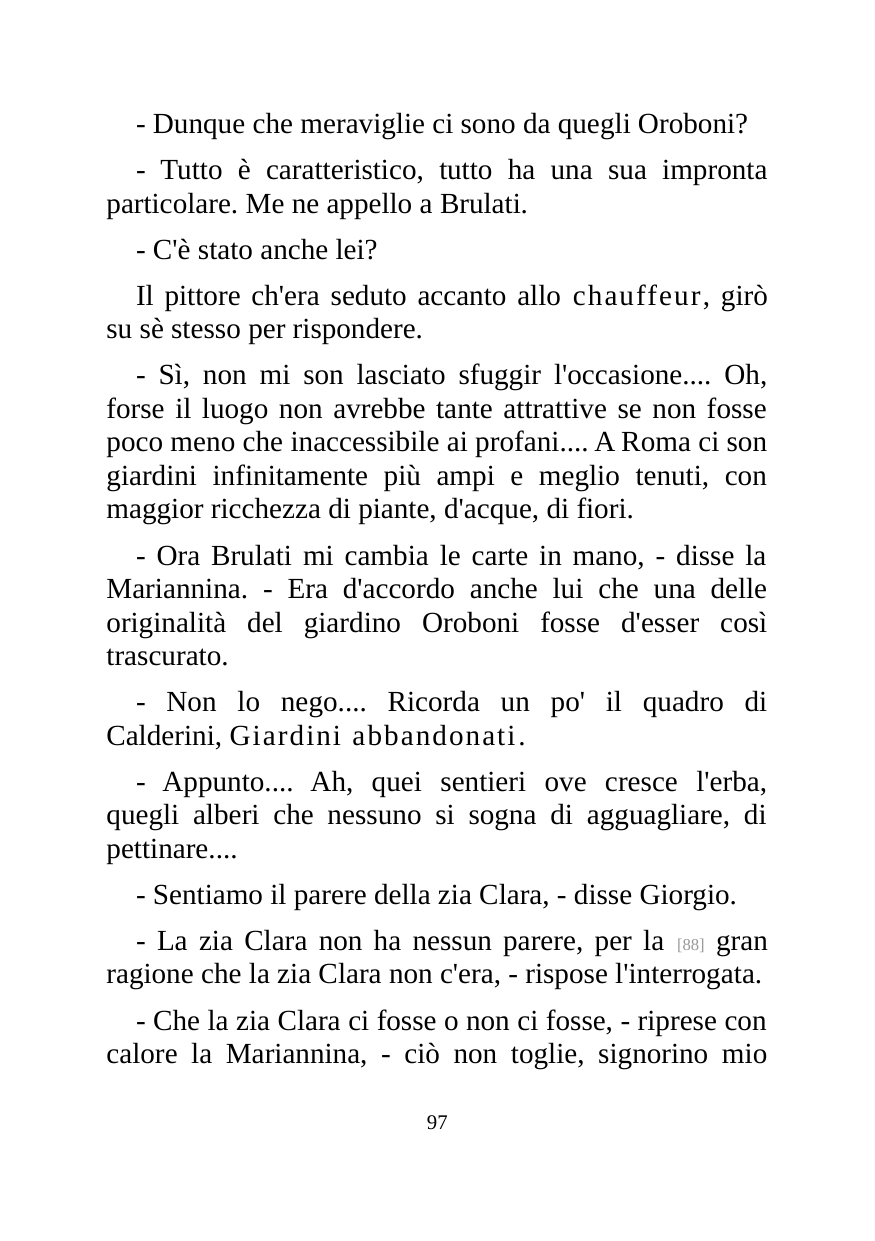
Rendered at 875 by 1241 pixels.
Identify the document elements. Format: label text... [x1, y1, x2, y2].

text - Appunto.... Ah, quei sentieri ove cresce l'erba, quegli alberi che nessuno si sogna di agguagliare, di pettinare.... [106, 764, 768, 864]
text Il pittore ch'era seduto accanto allo chauffeur, girò su sè stesso per rispondere. [106, 278, 768, 345]
text - La zia Clara non ha nessun parere, per la [88] gran ragione che la zia Clara non c'era, - rispose l'interrogata. [106, 923, 768, 990]
text - Dunque che meraviglie ci sono da quegli Oroboni? [106, 106, 768, 140]
text - Non lo nego.... Ricorda un po' il quadro di Calderini, Giardini abbandonati. [106, 684, 768, 751]
text - Sentiamo il parere della zia Clara, - disse Giorgio. [106, 877, 768, 911]
text - Che la zia Clara ci fosse o non ci fosse, - riprese con calore la Mariannina, - ciò non toglie, signorino mio [106, 1003, 768, 1070]
text - Ora Brulati mi cambia le carte in mano, - disse la Mariannina. - Era d'accordo anche lui che una delle originalità del giardino Oroboni fosse d'esser così trascurato. [106, 538, 768, 672]
text - Sì, non mi son lasciato sfuggir l'occasione.... Oh, forse il luogo non avrebbe tante attrattive se non fosse poco meno che inaccessibile ai profani.... A Roma ci son giardini infinitamente più ampi e meglio tenuti, con maggior ricchezza di piante, d'acque, di fiori. [106, 357, 768, 525]
text - C'è stato anche lei? [106, 232, 768, 265]
text - Tutto è caratteristico, tutto ha una sua impronta particolare. Me ne appello a Brulati. [106, 152, 768, 219]
